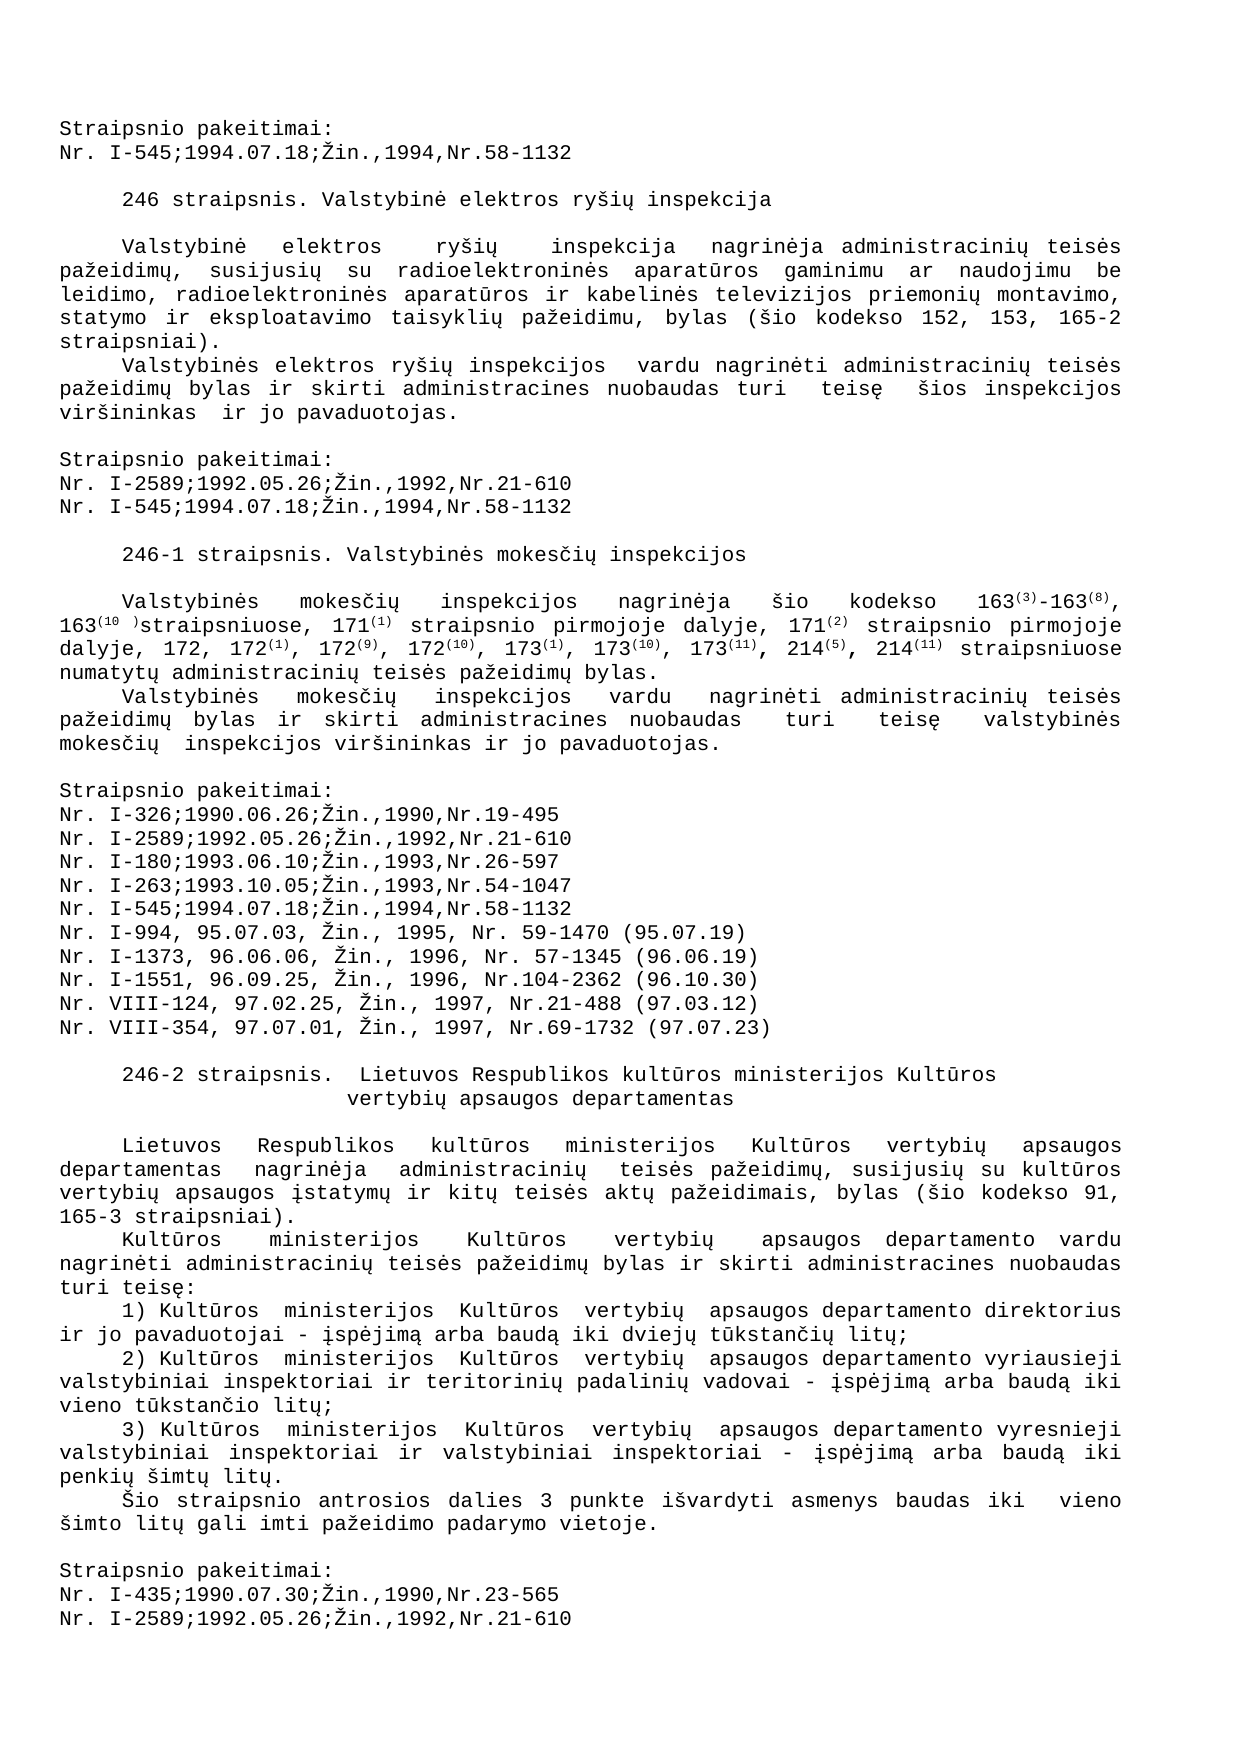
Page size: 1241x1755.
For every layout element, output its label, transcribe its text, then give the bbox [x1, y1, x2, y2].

text Valstybinės elektros ryšių inspekcijos vardu nagrinėti administracinių teisės pažeidimų bylas ir skirti administracines nuobaudas turi teisę šios inspekcijos viršininkas ir jo pavaduotojas. [59, 354, 1122, 426]
text Nr. I-2589;1992.05.26;Žin.,1992,Nr.21-610 [59, 473, 1122, 496]
text Nr. I-545;1994.07.18;Žin.,1994,Nr.58-1132 [59, 496, 1122, 520]
text 246-1 straipsnis. Valstybinės mokesčių inspekcijos [59, 544, 1122, 567]
text Nr. I-2589;1992.05.26;Žin.,1992,Nr.21-610 [59, 1608, 1122, 1631]
text Valstybinės mokesčių inspekcijos nagrinėja šio kodekso 163(3)-163(8), 163(10 )straipsniuose, 171(1) straipsnio pirmojoje dalyje, 171(2) straipsnio pirmojoje dalyje, 172, 172(1), 172(9), 172(10), 173(1), 173(10), 173(11), 214(5), 214(11) straipsniuose numatytų administracinių teisės pažeidimų bylas. [59, 591, 1122, 686]
text Nr. VIII-124, 97.02.25, Žin., 1997, Nr.21-488 (97.03.12) [59, 993, 1122, 1017]
text 3) Kultūros ministerijos Kultūros vertybių apsaugos departamento vyresnieji valstybiniai inspektoriai ir valstybiniai inspektoriai - įspėjimą arba baudą iki penkių šimtų litų. [59, 1419, 1122, 1489]
text Nr. I-1373, 96.06.06, Žin., 1996, Nr. 57-1345 (96.06.19) [59, 946, 1122, 969]
text Nr. I-326;1990.06.26;Žin.,1990,Nr.19-495 [59, 804, 1122, 827]
text Nr. I-435;1990.07.30;Žin.,1990,Nr.23-565 [59, 1584, 1122, 1608]
text Valstybinė elektros ryšių inspekcija nagrinėja administracinių teisės pažeidimų, susijusių su radioelektroninės aparatūros gaminimu ar naudojimu be leidimo, radioelektroninės aparatūros ir kabelinės televizijos priemonių montavimo, statymo ir eksploatavimo taisyklių pažeidimu, bylas (šio kodekso 152, 153, 165-2 straipsniai). [59, 236, 1122, 354]
text Nr. I-545;1994.07.18;Žin.,1994,Nr.58-1132 [59, 898, 1122, 922]
text Nr. I-1551, 96.09.25, Žin., 1996, Nr.104-2362 (96.10.30) [59, 969, 1122, 993]
text 246 straipsnis. Valstybinė elektros ryšių inspekcija [59, 189, 1122, 213]
text Straipsnio pakeitimai: [59, 780, 1122, 804]
text Šio straipsnio antrosios dalies 3 punkte išvardyti asmenys baudas iki vieno šimto litų gali imti pažeidimo padarymo vietoje. [59, 1489, 1122, 1537]
text vertybių apsaugos departamentas [59, 1088, 1122, 1111]
text Nr. I-263;1993.10.05;Žin.,1993,Nr.54-1047 [59, 875, 1122, 898]
text Nr. I-2589;1992.05.26;Žin.,1992,Nr.21-610 [59, 827, 1122, 851]
text Nr. I-545;1994.07.18;Žin.,1994,Nr.58-1132 [59, 142, 1122, 165]
text Nr. I-180;1993.06.10;Žin.,1993,Nr.26-597 [59, 851, 1122, 875]
text 1) Kultūros ministerijos Kultūros vertybių apsaugos departamento direktorius ir jo pavaduotojai - įspėjimą arba baudą iki dviejų tūkstančių litų; [59, 1300, 1122, 1348]
text Nr. I-994, 95.07.03, Žin., 1995, Nr. 59-1470 (95.07.19) [59, 922, 1122, 946]
text Straipsnio pakeitimai: [59, 1561, 1122, 1584]
text Valstybinės mokesčių inspekcijos vardu nagrinėti administracinių teisės pažeidimų bylas ir skirti administracines nuobaudas turi teisę valstybinės mokesčių inspekcijos viršininkas ir jo pavaduotojas. [59, 686, 1122, 757]
text Straipsnio pakeitimai: [59, 118, 1122, 142]
text Kultūros ministerijos Kultūros vertybių apsaugos departamento vardu nagrinėti administracinių teisės pažeidimų bylas ir skirti administracines nuobaudas turi teisę: [59, 1229, 1122, 1300]
text Nr. VIII-354, 97.07.01, Žin., 1997, Nr.69-1732 (97.07.23) [59, 1017, 1122, 1040]
text Straipsnio pakeitimai: [59, 449, 1122, 473]
text 2) Kultūros ministerijos Kultūros vertybių apsaugos departamento vyriausieji valstybiniai inspektoriai ir teritorinių padalinių vadovai - įspėjimą arba baudą iki vieno tūkstančio litų; [59, 1348, 1122, 1419]
text 246-2 straipsnis. Lietuvos Respublikos kultūros ministerijos Kultūros [59, 1064, 1122, 1088]
text Lietuvos Respublikos kultūros ministerijos Kultūros vertybių apsaugos departamentas nagrinėja administracinių teisės pažeidimų, susijusių su kultūros vertybių apsaugos įstatymų ir kitų teisės aktų pažeidimais, bylas (šio kodekso 91, 165-3 straipsniai). [59, 1135, 1122, 1229]
